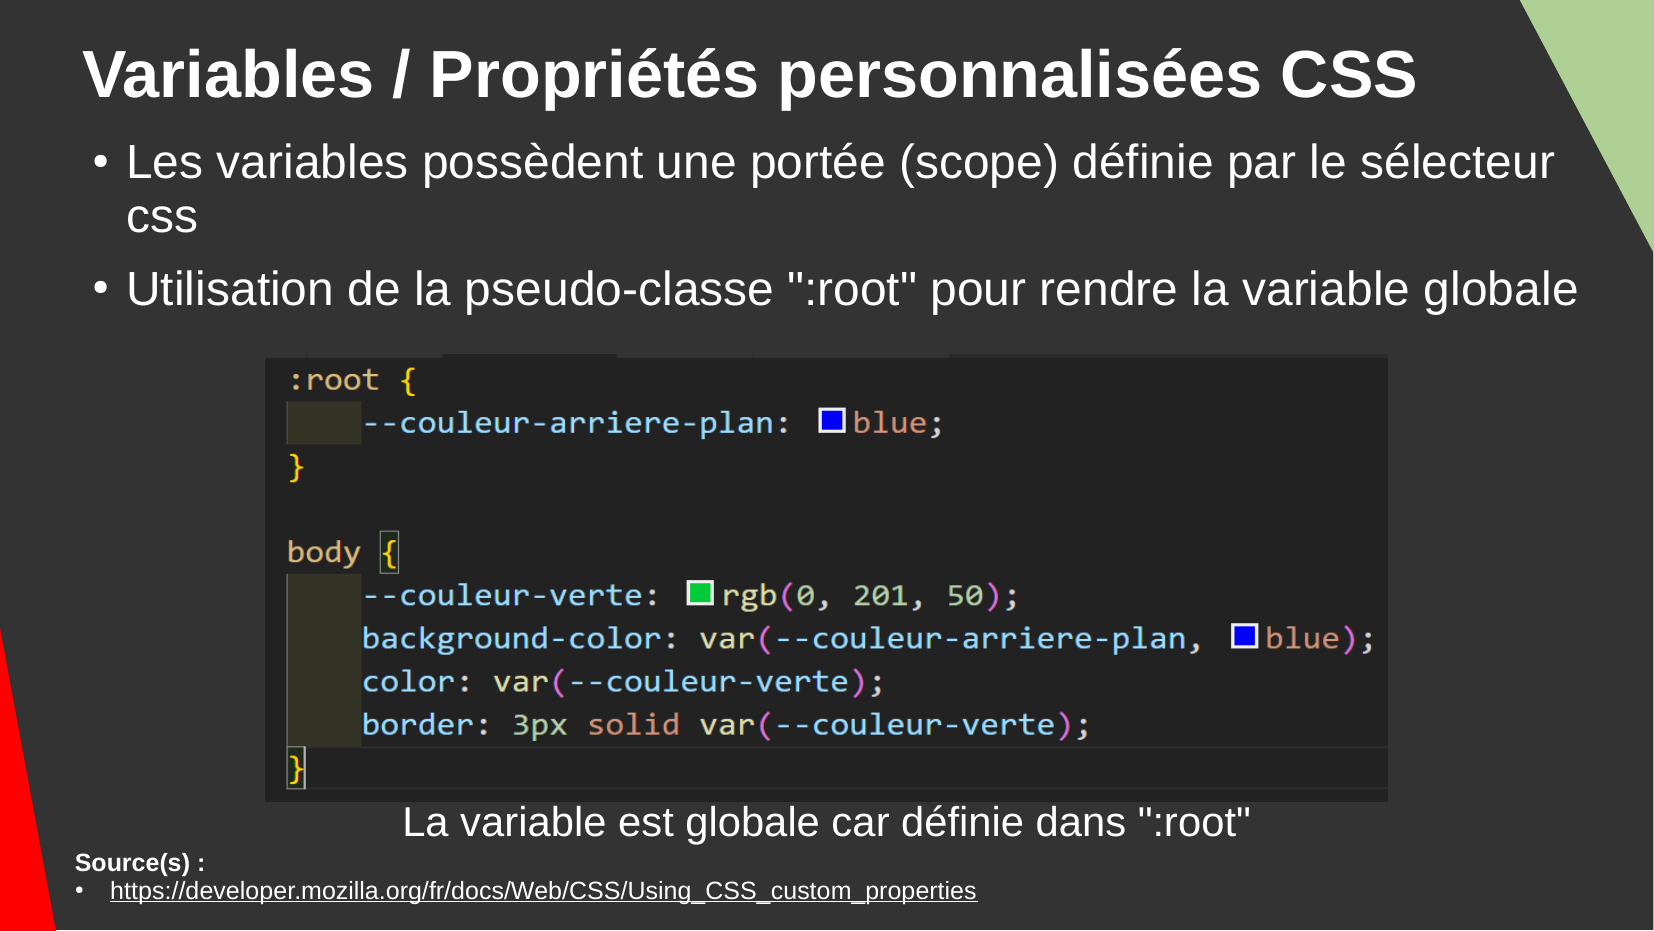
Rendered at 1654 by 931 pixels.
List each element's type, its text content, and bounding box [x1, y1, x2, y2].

text_box [1519, 0, 1654, 254]
text_box Source(s) : https://developer.mozilla.org/fr/docs/Web/CSS/Using_CSS_custom_properties [60, 841, 1546, 931]
title Variables / Propriétés personnalisées CSS [82, 37, 1571, 114]
picture [265, 354, 1388, 802]
list Les variables possèdent une portée (scope) définie par le sélecteur css Utilisation de la pseudo-classe ":root" pour rendre la variable globale [80, 135, 1642, 355]
title La variable est globale car définie dans ":root" [126, 799, 1527, 841]
text_box [0, 627, 56, 931]
